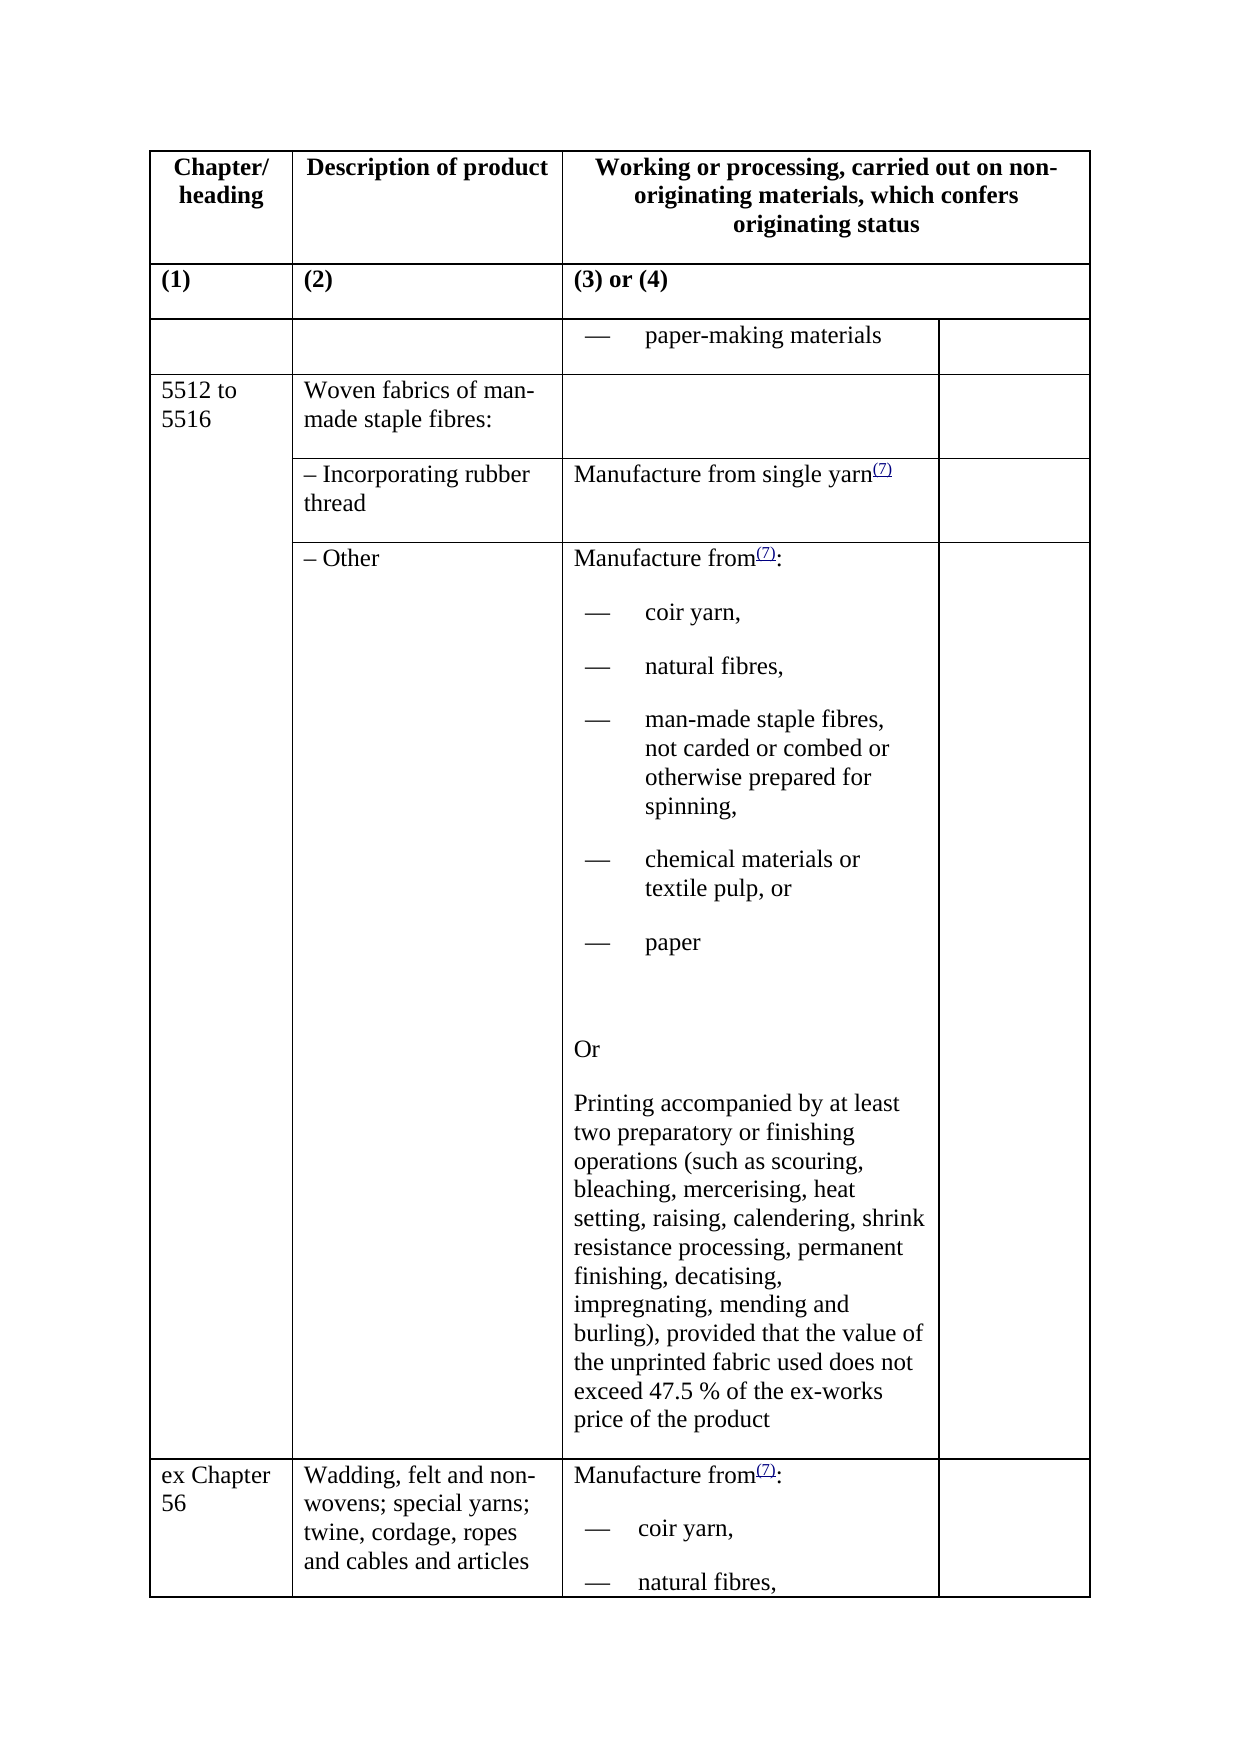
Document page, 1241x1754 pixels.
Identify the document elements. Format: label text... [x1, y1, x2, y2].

table_cell 5512 to 5516 [151, 375, 292, 458]
table_cell natural fibres, [627, 1567, 928, 1596]
table_cell (2) [293, 265, 562, 318]
table_cell [293, 320, 562, 373]
table_cell [940, 320, 1089, 373]
table_cell [563, 375, 938, 458]
table_cell – Other [293, 543, 562, 1458]
table_cell Wadding, felt and non-wovens; special yarns; twine, cordage, ropes and cables and articles [293, 1460, 562, 1596]
table_cell Manufacture from(7): Or Printing accompanied by at least two preparatory or finishing operations (such as scouring, bleaching, mercerising, heat setting, raising, calendering, shrink resistance processing, permanent finishing, decatising, impregnating, mending and burling), provided that the value of the unprinted fabric used does not exceed 47.5 % of the ex-works price of the product [563, 543, 938, 1458]
table_cell Woven fabrics of man-made staple fibres: [293, 375, 562, 458]
table_cell chemical materials or textile pulp, or [634, 845, 928, 927]
table_header Description of product [293, 152, 562, 263]
table_header Working or processing, carried out on non-originating materials, which confers originating status [563, 152, 1089, 263]
table_cell [151, 320, 292, 373]
table_cell [151, 542, 292, 1458]
table_cell ex Chapter 56 [151, 1460, 292, 1596]
table_cell — [574, 705, 634, 844]
table_cell man-made staple fibres, not carded or combed or otherwise prepared for spinning, [634, 705, 928, 844]
table_cell [940, 375, 1089, 458]
table_cell Manufacture from(7): [563, 1460, 938, 1596]
table_cell [940, 459, 1089, 542]
table_cell — [574, 927, 634, 981]
table_cell [563, 320, 938, 373]
table_cell paper-making materials [634, 320, 928, 373]
table_cell Manufacture from single yarn(7) [563, 459, 938, 542]
table_cell paper [634, 927, 928, 981]
table_header — [574, 597, 634, 651]
table_header coir yarn, [627, 1514, 928, 1567]
table_cell (1) [151, 265, 292, 318]
table_cell (3) or (4) [563, 265, 1089, 318]
table_cell natural fibres, [634, 651, 928, 704]
table_cell – Incorporating rubber thread [293, 459, 562, 542]
table_header — [574, 1514, 627, 1567]
table_cell [940, 543, 1089, 1458]
table_cell [940, 1460, 1089, 1596]
table_cell — [574, 651, 634, 704]
table_header coir yarn, [634, 597, 928, 651]
table_cell — [574, 1567, 627, 1596]
table_cell [151, 458, 292, 542]
table_cell — [574, 845, 634, 927]
table_header Chapter/ heading [151, 152, 292, 263]
table_cell — [574, 320, 634, 373]
